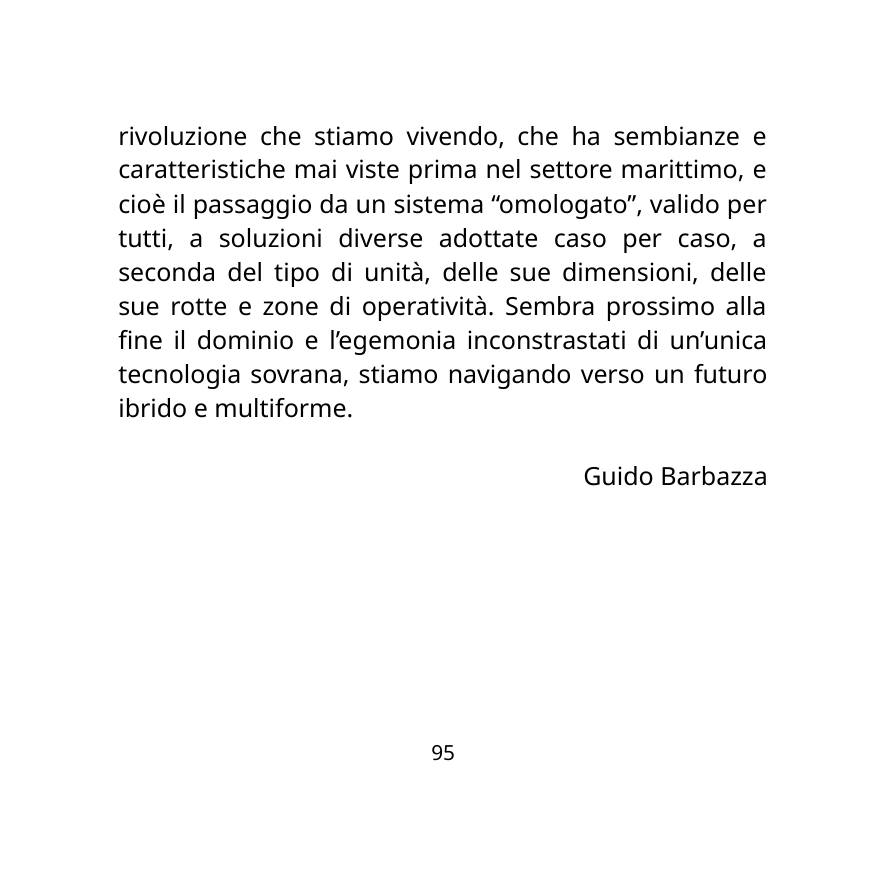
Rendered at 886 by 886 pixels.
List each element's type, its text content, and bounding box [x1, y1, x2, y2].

text Guido Barbazza [118, 459, 768, 493]
text rivoluzione che stiamo vivendo, che ha sembianze e caratteristiche mai viste prima nel settore marittimo, e cioè il passaggio da un sistema “omologato”, valido per tutti, a soluzioni diverse adottate caso per caso, a seconda del tipo di unità, delle sue dimensioni, delle sue rotte e zone di operatività. Sembra prossimo alla fine il dominio e l’egemonia inconstrastati di un’unica tecnologia sovrana, stiamo navigando verso un futuro ibrido e multiforme. [118, 118, 768, 425]
